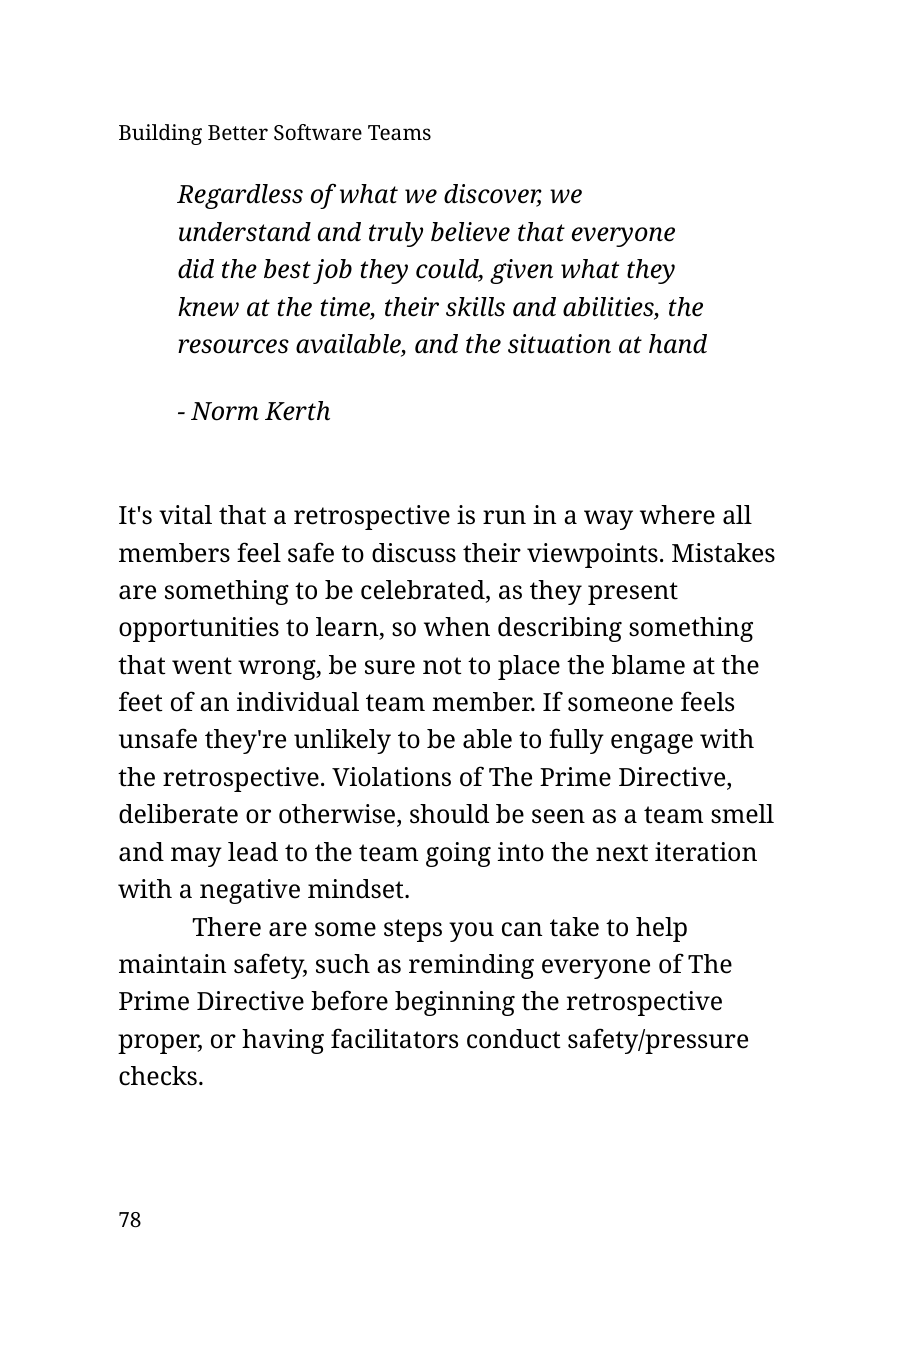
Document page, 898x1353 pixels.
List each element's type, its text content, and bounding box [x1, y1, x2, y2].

text It's vital that a retrospective is run in a way where all members feel safe to discuss their viewpoints. Mistakes are something to be celebrated, as they present opportunities to learn, so when describing something that went wrong, be sure not to place the blame at the feet of an individual team member. If someone feels unsafe they're unlikely to be able to fully engage with the retrospective. Violations of The Prime Directive, deliberate or otherwise, should be seen as a team smell and may lead to the team going into the next iteration with a negative mindset. [118, 498, 779, 906]
text Regardless of what we discover, we understand and truly believe that everyone did the best job they could, given what they knew at the time, their skills and abilities, the resources available, and the situation at hand [177, 177, 720, 361]
text There are some steps you can take to help maintain safety, such as reminding everyone of The Prime Directive before beginning the retrospective proper, or having facilitators conduct safety/pressure checks. [118, 909, 779, 1093]
text - Norm Kerth [177, 393, 720, 428]
